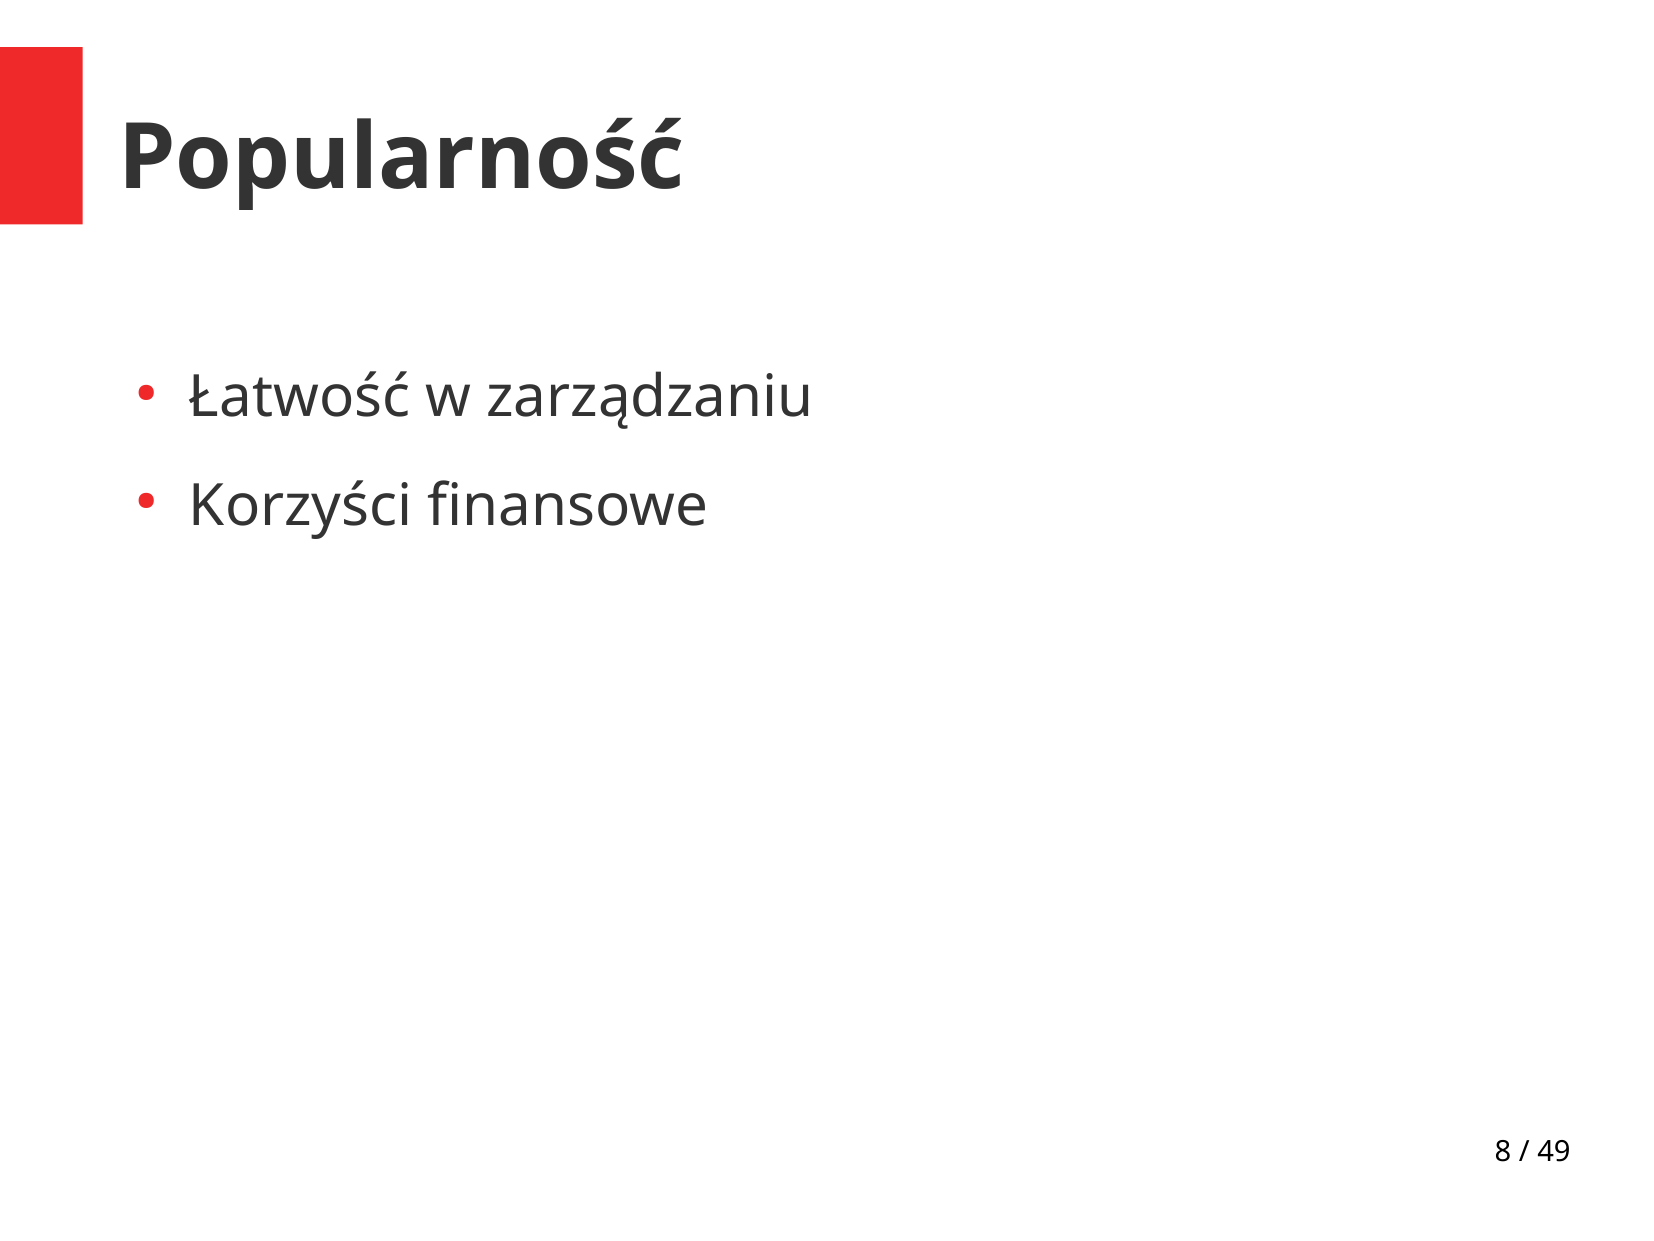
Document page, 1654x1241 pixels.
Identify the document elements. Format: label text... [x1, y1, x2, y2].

title Popularność [118, 49, 1571, 257]
list Łatwość w zarządzaniu Korzyści finansowe [118, 354, 1536, 1074]
